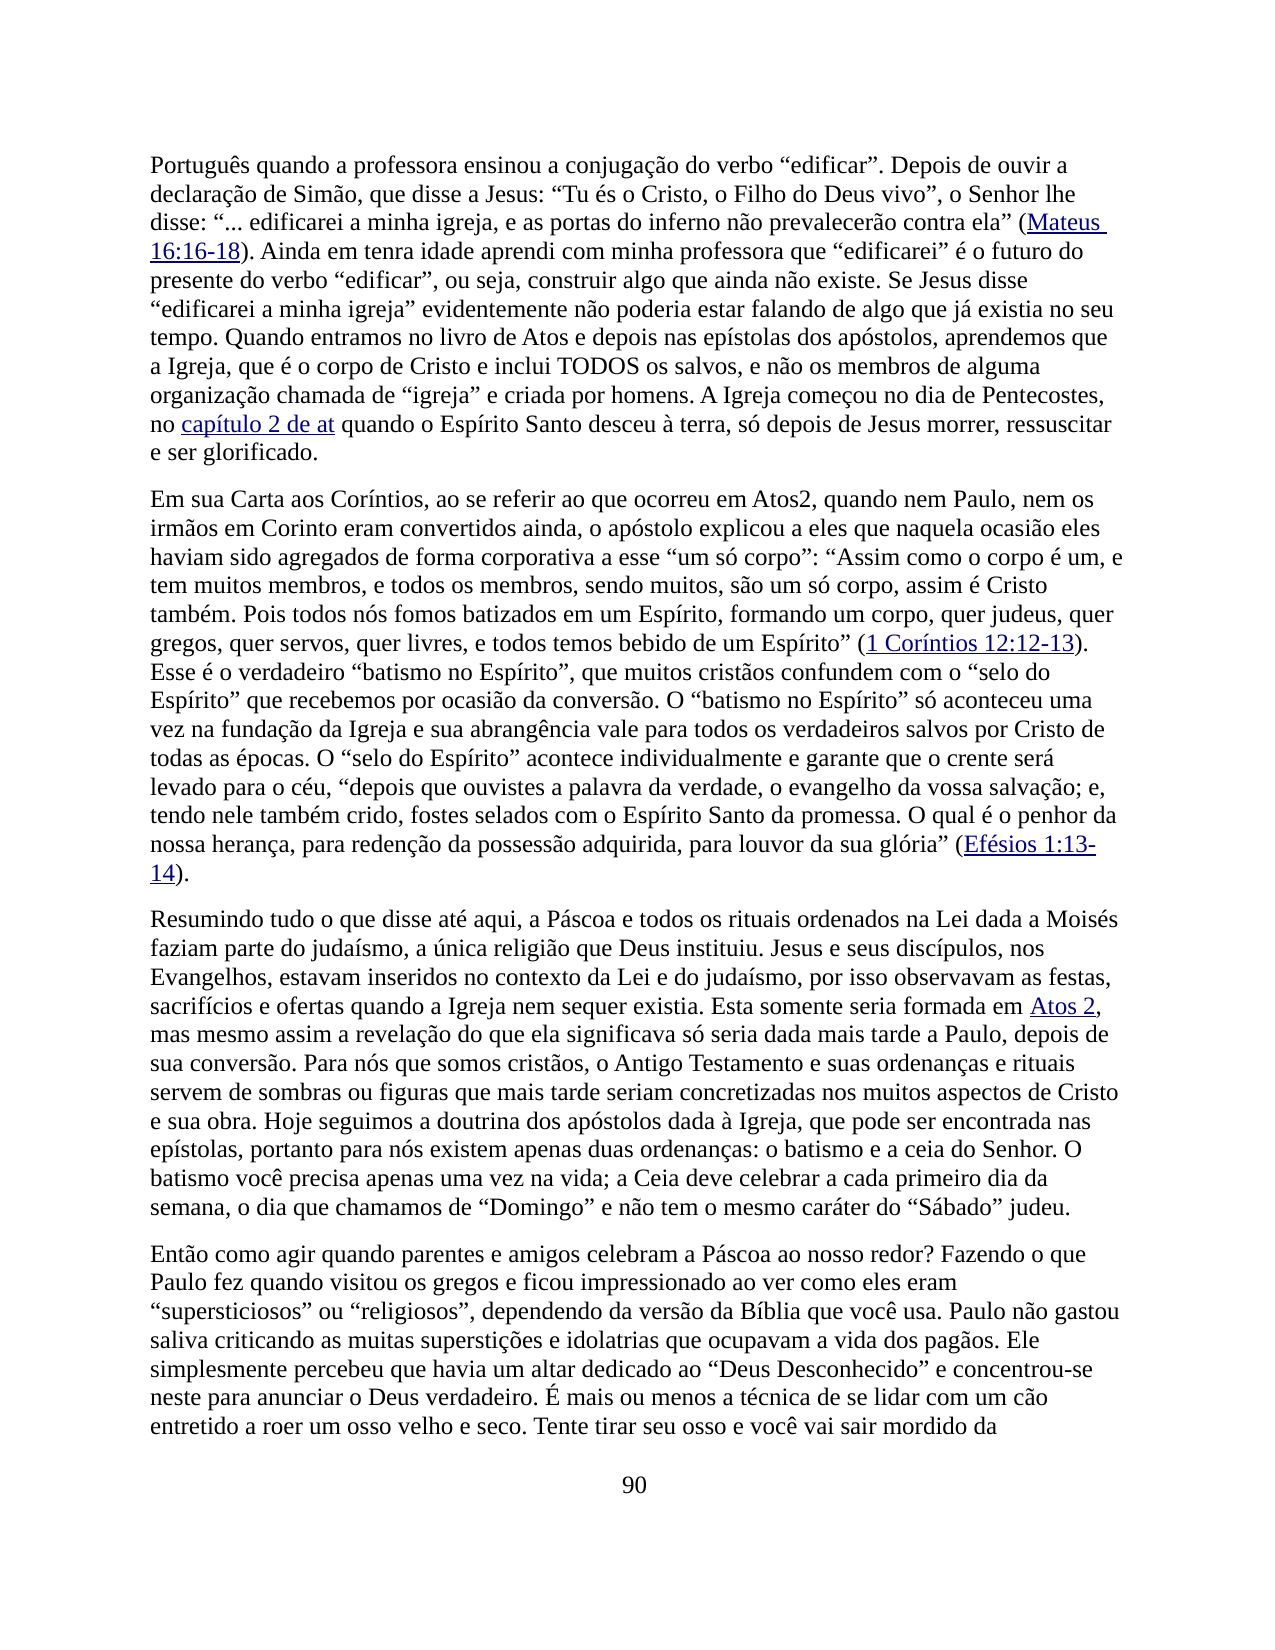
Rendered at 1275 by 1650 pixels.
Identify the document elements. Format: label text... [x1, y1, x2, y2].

text Em sua Carta aos Coríntios, ao se referir ao que ocorreu em Atos2, quando nem Paulo, nem os irmãos em Corinto eram convertidos ainda, o apóstolo explicou a eles que naquela ocasião eles haviam sido agregados de forma corporativa a esse “um só corpo”: “Assim como o corpo é um, e tem muitos membros, e todos os membros, sendo muitos, são um só corpo, assim é Cristo também. Pois todos nós fomos batizados em um Espírito, formando um corpo, quer judeus, quer gregos, quer servos, quer livres, e todos temos bebido de um Espírito” (1 Coríntios 12:12-13). Esse é o verdadeiro “batismo no Espírito”, que muitos cristãos confundem com o “selo do Espírito” que recebemos por ocasião da conversão. O “batismo no Espírito” só aconteceu uma vez na fundação da Igreja e sua abrangência vale para todos os verdadeiros salvos por Cristo de todas as épocas. O “selo do Espírito” acontece individualmente e garante que o crente será levado para o céu, “depois que ouvistes a palavra da verdade, o evangelho da vossa salvação; e, tendo nele também crido, fostes selados com o Espírito Santo da promessa. O qual é o penhor da nossa herança, para redenção da possessão adquirida, para louvor da sua glória” (Efésios 1:13-14). [150, 484, 1125, 887]
text Resumindo tudo o que disse até aqui, a Páscoa e todos os rituais ordenados na Lei dada a Moisés faziam parte do judaísmo, a única religião que Deus instituiu. Jesus e seus discípulos, nos Evangelhos, estavam inseridos no contexto da Lei e do judaísmo, por isso observavam as festas, sacrifícios e ofertas quando a Igreja nem sequer existia. Esta somente seria formada em Atos 2, mas mesmo assim a revelação do que ela significava só seria dada mais tarde a Paulo, depois de sua conversão. Para nós que somos cristãos, o Antigo Testamento e suas ordenanças e rituais servem de sombras ou figuras que mais tarde seriam concretizadas nos muitos aspectos de Cristo e sua obra. Hoje seguimos a doutrina dos apóstolos dada à Igreja, que pode ser encontrada nas epístolas, portanto para nós existem apenas duas ordenanças: o batismo e a ceia do Senhor. O batismo você precisa apenas uma vez na vida; a Ceia deve celebrar a cada primeiro dia da semana, o dia que chamamos de “Domingo” e não tem o mesmo caráter do “Sábado” judeu. [150, 904, 1125, 1221]
text Então como agir quando parentes e amigos celebram a Páscoa ao nosso redor? Fazendo o que Paulo fez quando visitou os gregos e ficou impressionado ao ver como eles eram “supersticiosos” ou “religiosos”, dependendo da versão da Bíblia que você usa. Paulo não gastou saliva criticando as muitas superstições e idolatrias que ocupavam a vida dos pagãos. Ele simplesmente percebeu que havia um altar dedicado ao “Deus Desconhecido” e concentrou-se neste para anunciar o Deus verdadeiro. É mais ou menos a técnica de se lidar com um cão entretido a roer um osso velho e seco. Tente tirar seu osso e você vai sair mordido da [150, 1239, 1125, 1440]
text Português quando a professora ensinou a conjugação do verbo “edificar”. Depois de ouvir a declaração de Simão, que disse a Jesus: “Tu és o Cristo, o Filho do Deus vivo”, o Senhor lhe disse: “... edificarei a minha igreja, e as portas do inferno não prevalecerão contra ela” (Mateus 16:16-18). Ainda em tenra idade aprendi com minha professora que “edificarei” é o futuro do presente do verbo “edificar”, ou seja, construir algo que ainda não existe. Se Jesus disse “edificarei a minha igreja” evidentemente não poderia estar falando de algo que já existia no seu tempo. Quando entramos no livro de Atos e depois nas epístolas dos apóstolos, aprendemos que a Igreja, que é o corpo de Cristo e inclui TODOS os salvos, e não os membros de alguma organização chamada de “igreja” e criada por homens. A Igreja começou no dia de Pentecostes, no capítulo 2 de at quando o Espírito Santo desceu à terra, só depois de Jesus morrer, ressuscitar e ser glorificado. [150, 150, 1125, 466]
